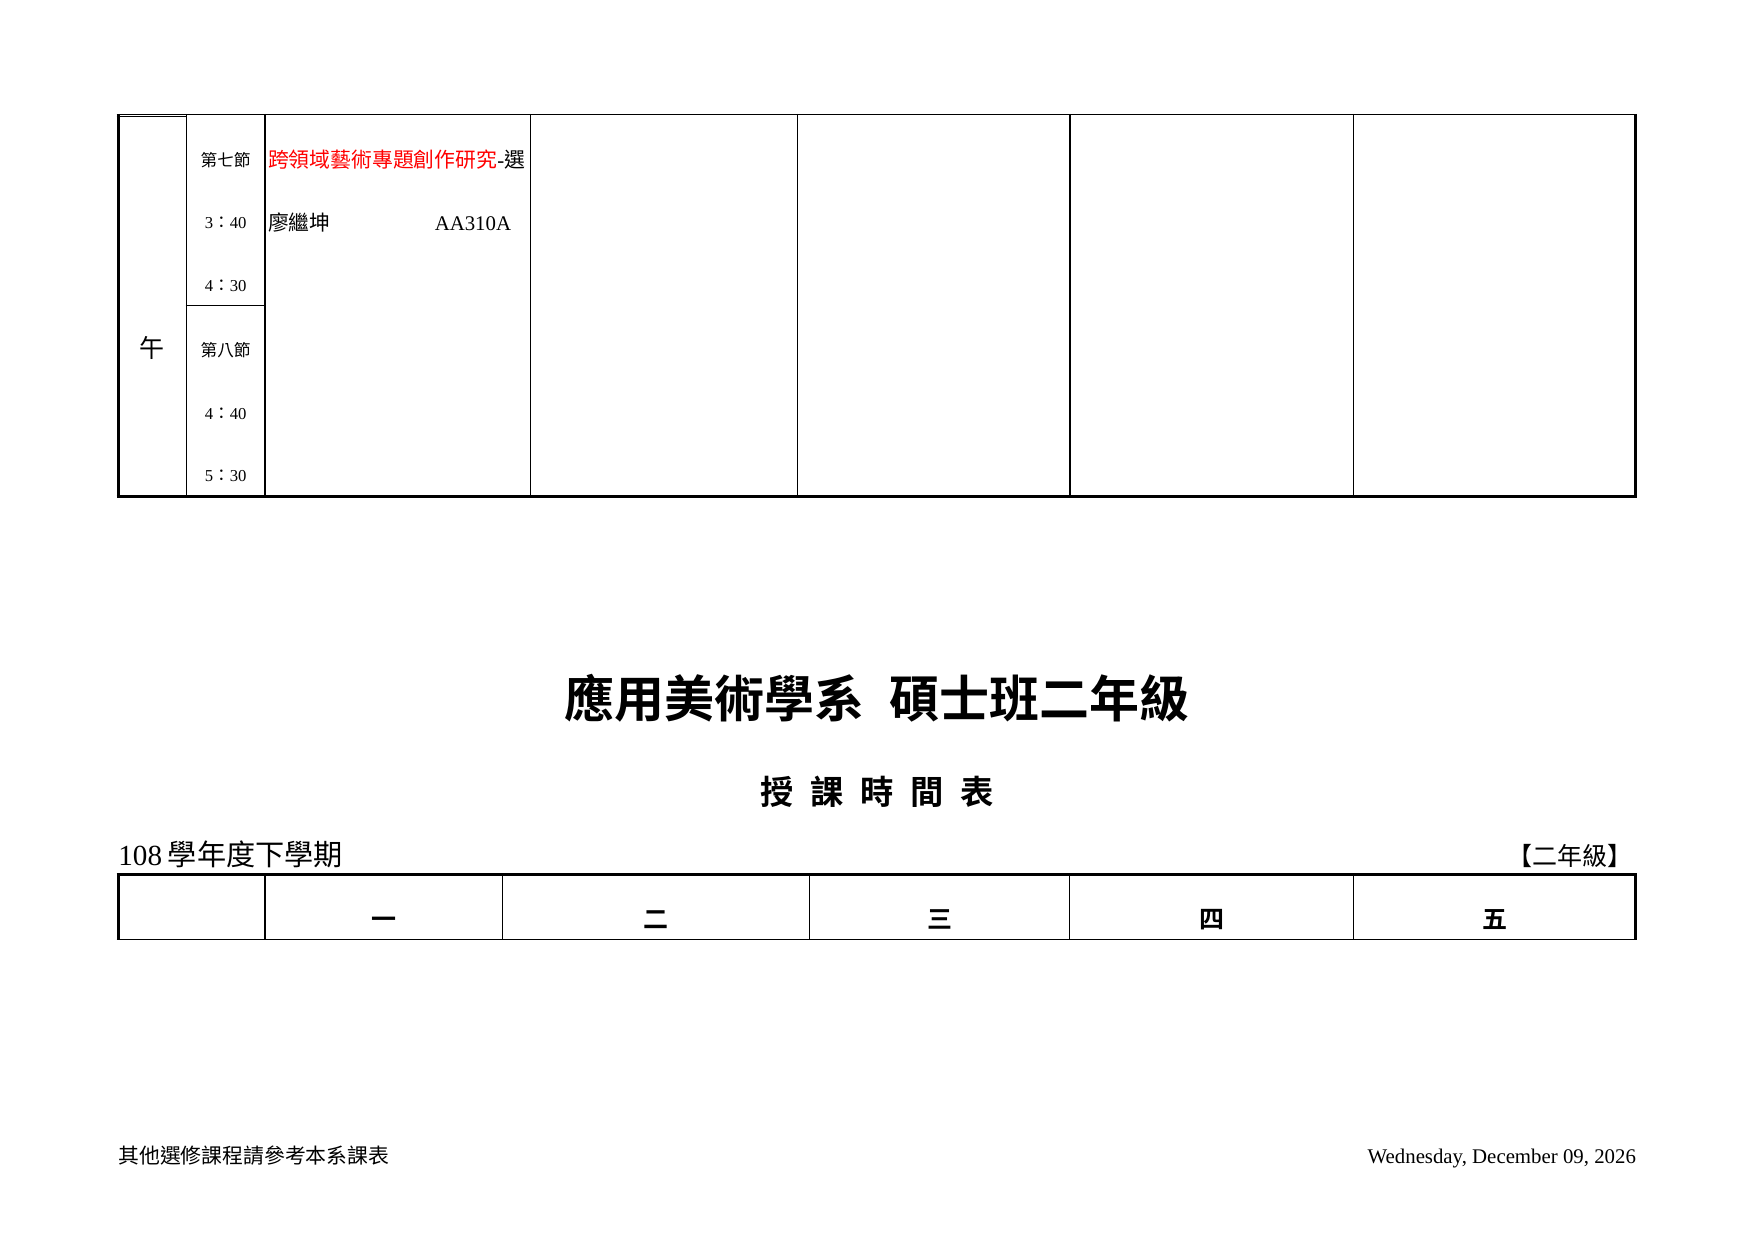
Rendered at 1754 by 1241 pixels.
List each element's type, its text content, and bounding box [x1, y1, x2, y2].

table_header 四 [1070, 876, 1353, 939]
text 應用美術學系 碩士班二年級 [118, 623, 1636, 748]
table_cell 第八節 4：40 5：30 [187, 306, 264, 495]
table_cell [1354, 115, 1634, 495]
table_cell 跨領域藝術專題創作研究-選廖繼坤 AA310A [266, 115, 530, 495]
table_cell 午 [120, 117, 186, 495]
table_header 一 [266, 876, 502, 939]
table_header 二 [503, 876, 809, 939]
table_cell [1071, 115, 1353, 495]
text 108學年度下學期 【二年級】 [118, 811, 1636, 873]
table_header 五 [1354, 876, 1634, 939]
table_cell [531, 115, 797, 495]
table_cell [798, 115, 1069, 495]
table_header [120, 876, 264, 939]
text 授 課 時 間 表 [118, 748, 1636, 811]
table_cell 第七節 3：40 4：30 [187, 115, 264, 304]
table_header 三 [810, 876, 1069, 939]
